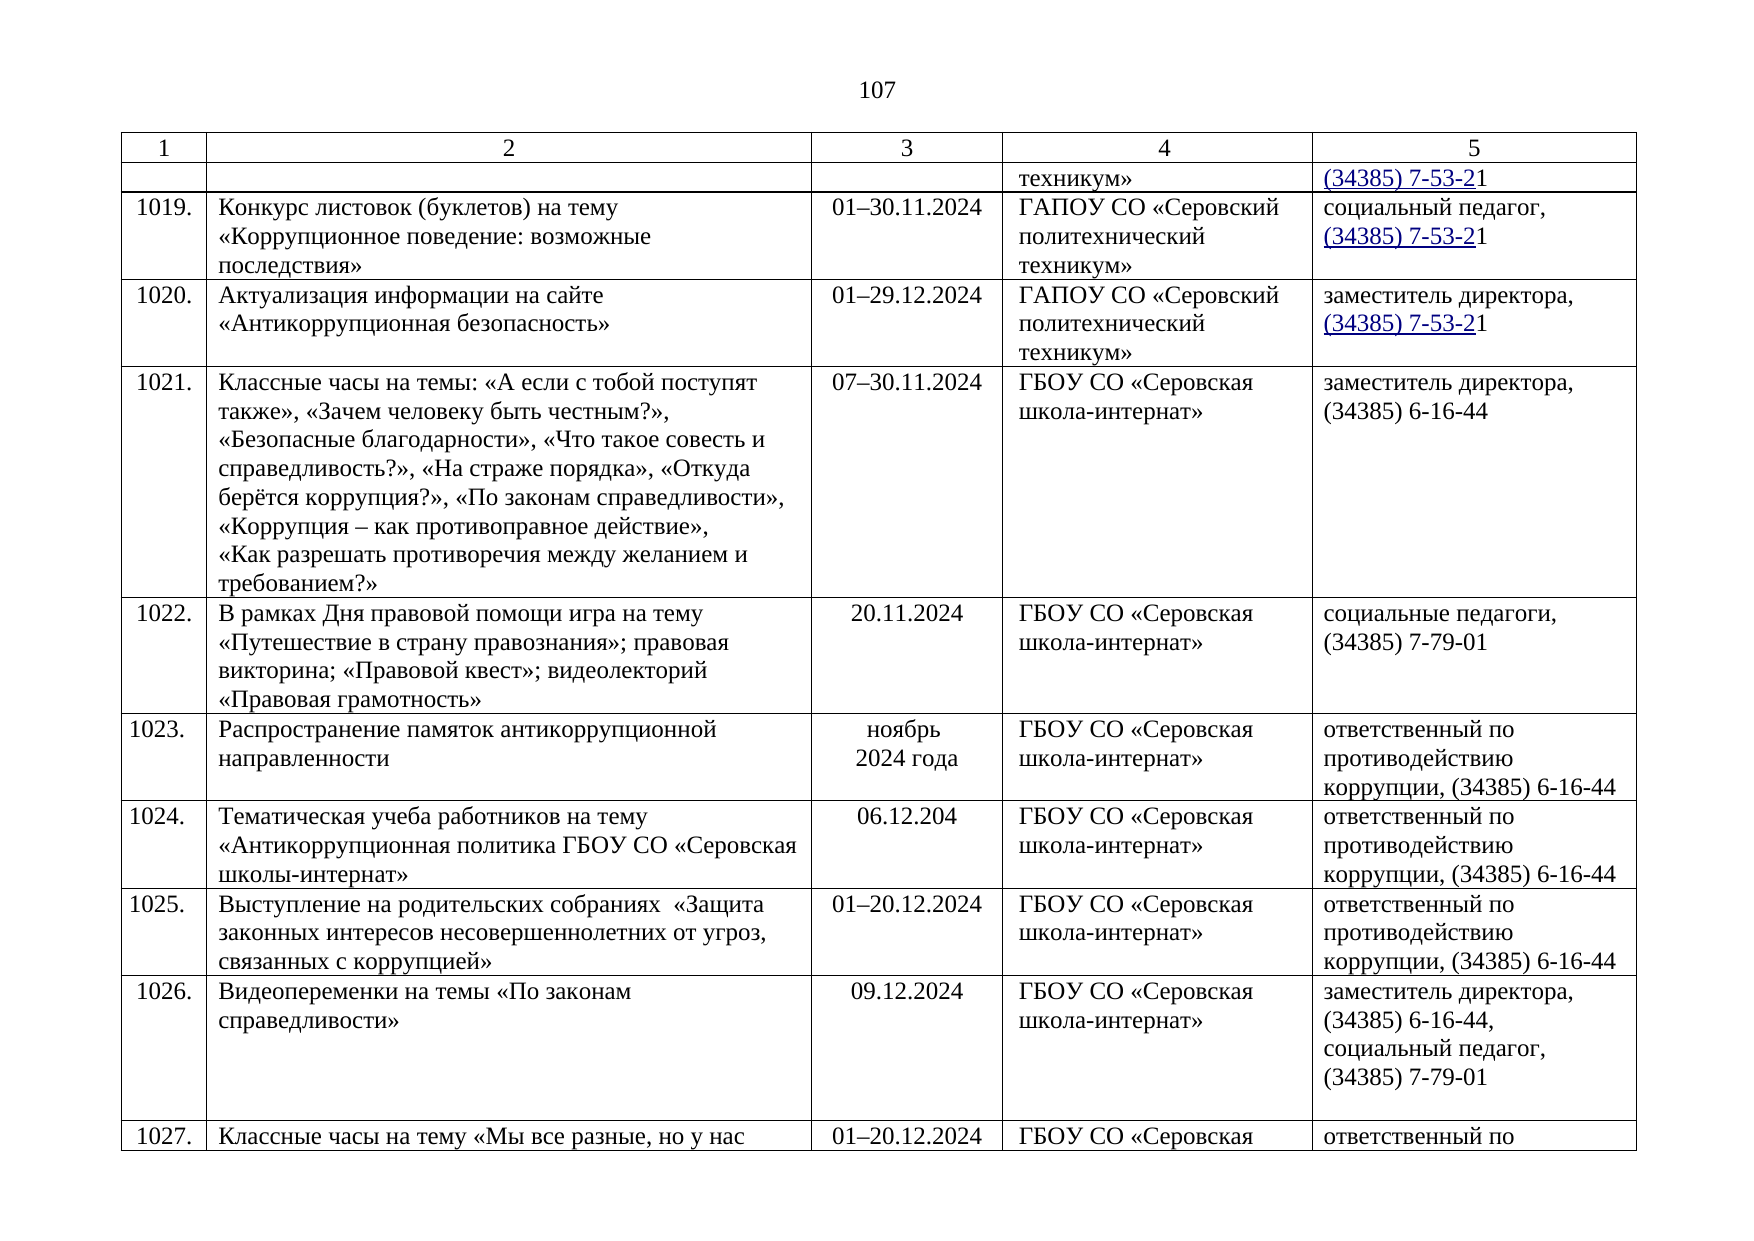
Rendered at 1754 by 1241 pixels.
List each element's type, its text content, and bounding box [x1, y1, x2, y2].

table_cell социальные педагоги, (34385) 7-79-01 [1313, 598, 1636, 713]
table_cell 01–29.12.2024 [812, 280, 1002, 366]
table_cell Выступление на родительских собраниях «Защита законных интересов несовершеннолетних от угроз, связанных с коррупцией» [207, 889, 811, 975]
table_cell [122, 889, 206, 975]
table_cell [117, 713, 121, 800]
table_cell [207, 163, 811, 191]
table_cell [122, 598, 206, 713]
table_cell Конкурс листовок (буклетов) на тему «Коррупционное поведение: возможные последствия» [207, 193, 811, 279]
table_cell заместитель директора, (34385) 7-53-21 [1313, 280, 1636, 366]
table_cell Видеопеременки на темы «По законам справедливости» [207, 976, 811, 1120]
table_cell [117, 366, 121, 597]
table_cell [122, 714, 206, 800]
table_cell ГАПОУ СО «Серовский политехнический техникум» [1003, 280, 1312, 366]
table_cell (34385) 7-53-21 [1313, 163, 1636, 191]
table_cell [812, 163, 1002, 191]
table_cell ответственный по противодействию коррупции, (34385) 6-16-44 [1313, 714, 1636, 800]
table_cell ответственный по противодействию коррупции, (34385) 6-16-44 [1313, 889, 1636, 975]
table_cell Классные часы на тему «Мы все разные, но у нас [207, 1121, 811, 1149]
table_cell В рамках Дня правовой помощи игра на тему «Путешествие в страну правознания»; правовая викторина; «Правовой квест»; видеолекторий «Правовая грамотность» [207, 598, 811, 713]
table_cell ответственный по противодействию коррупции, (34385) 6-16-44 [1313, 801, 1636, 888]
table_cell [117, 975, 121, 1120]
table_cell Распространение памяток антикоррупционной направленности [207, 714, 811, 800]
table_cell 09.12.2024 [812, 976, 1002, 1120]
table_cell [122, 193, 206, 279]
table_cell ГБОУ СО «Серовская школа-интернат» [1003, 367, 1312, 597]
table_cell 01–20.12.2024 [812, 889, 1002, 975]
table_cell [122, 280, 206, 366]
table_header 4 [1003, 133, 1312, 162]
table_header 1 [122, 133, 206, 162]
table_cell заместитель директора, (34385) 6-16-44, социальный педагог, (34385) 7-79-01 [1313, 976, 1636, 1120]
table_cell [117, 888, 121, 975]
table_cell [117, 191, 121, 279]
table_cell техникум» [1003, 163, 1312, 191]
table_cell ГБОУ СО «Серовская школа-интернат» [1003, 598, 1312, 713]
table_cell ГБОУ СО «Серовская школа-интернат» [1003, 714, 1312, 800]
table_cell ГБОУ СО «Серовская школа-интернат» [1003, 889, 1312, 975]
table_cell ГБОУ СО «Серовская [1003, 1121, 1312, 1149]
table_cell 01–30.11.2024 [812, 193, 1002, 279]
table_header 2 [207, 133, 811, 162]
table_header 3 [812, 133, 1002, 162]
table_cell 01–20.12.2024 [812, 1121, 1002, 1149]
table_cell 20.11.2024 [812, 598, 1002, 713]
table_header [117, 132, 121, 162]
table_header 5 [1313, 133, 1636, 162]
table_cell заместитель директора, (34385) 6-16-44 [1313, 367, 1636, 597]
table_cell ГАПОУ СО «Серовский политехнический техникум» [1003, 193, 1312, 279]
table_cell ноябрь 2024 года [812, 714, 1002, 800]
table_cell [117, 1120, 121, 1149]
table_cell [117, 162, 121, 191]
table_cell [122, 367, 206, 597]
table_cell Классные часы на темы: «А если с тобой поступят также», «Зачем человеку быть честным?», «Безопасные благодарности», «Что такое совесть и справедливость?», «На страже порядка», «Откуда берётся коррупция?», «По законам справедливости», «Коррупция – как противоправное действие», «Как разрешать противоречия между желанием и требованием?» [207, 367, 811, 597]
table_cell ГБОУ СО «Серовская школа-интернат» [1003, 801, 1312, 888]
table_cell [122, 163, 206, 191]
table_cell [122, 1121, 206, 1149]
table_cell ГБОУ СО «Серовская школа-интернат» [1003, 976, 1312, 1120]
table_cell социальный педагог, (34385) 7-53-21 [1313, 193, 1636, 279]
table_cell [117, 800, 121, 888]
table_cell [117, 279, 121, 366]
table_cell [117, 597, 121, 713]
table_cell Актуализация информации на сайте «Антикоррупционная безопасность» [207, 280, 811, 366]
table_cell 06.12.204 [812, 801, 1002, 888]
table_cell [122, 976, 206, 1120]
table_cell Тематическая учеба работников на тему «Антикоррупционная политика ГБОУ СО «Серовская школы-интернат» [207, 801, 811, 888]
table_cell 07–30.11.2024 [812, 367, 1002, 597]
table_cell [122, 801, 206, 888]
table_cell ответственный по [1313, 1121, 1636, 1149]
